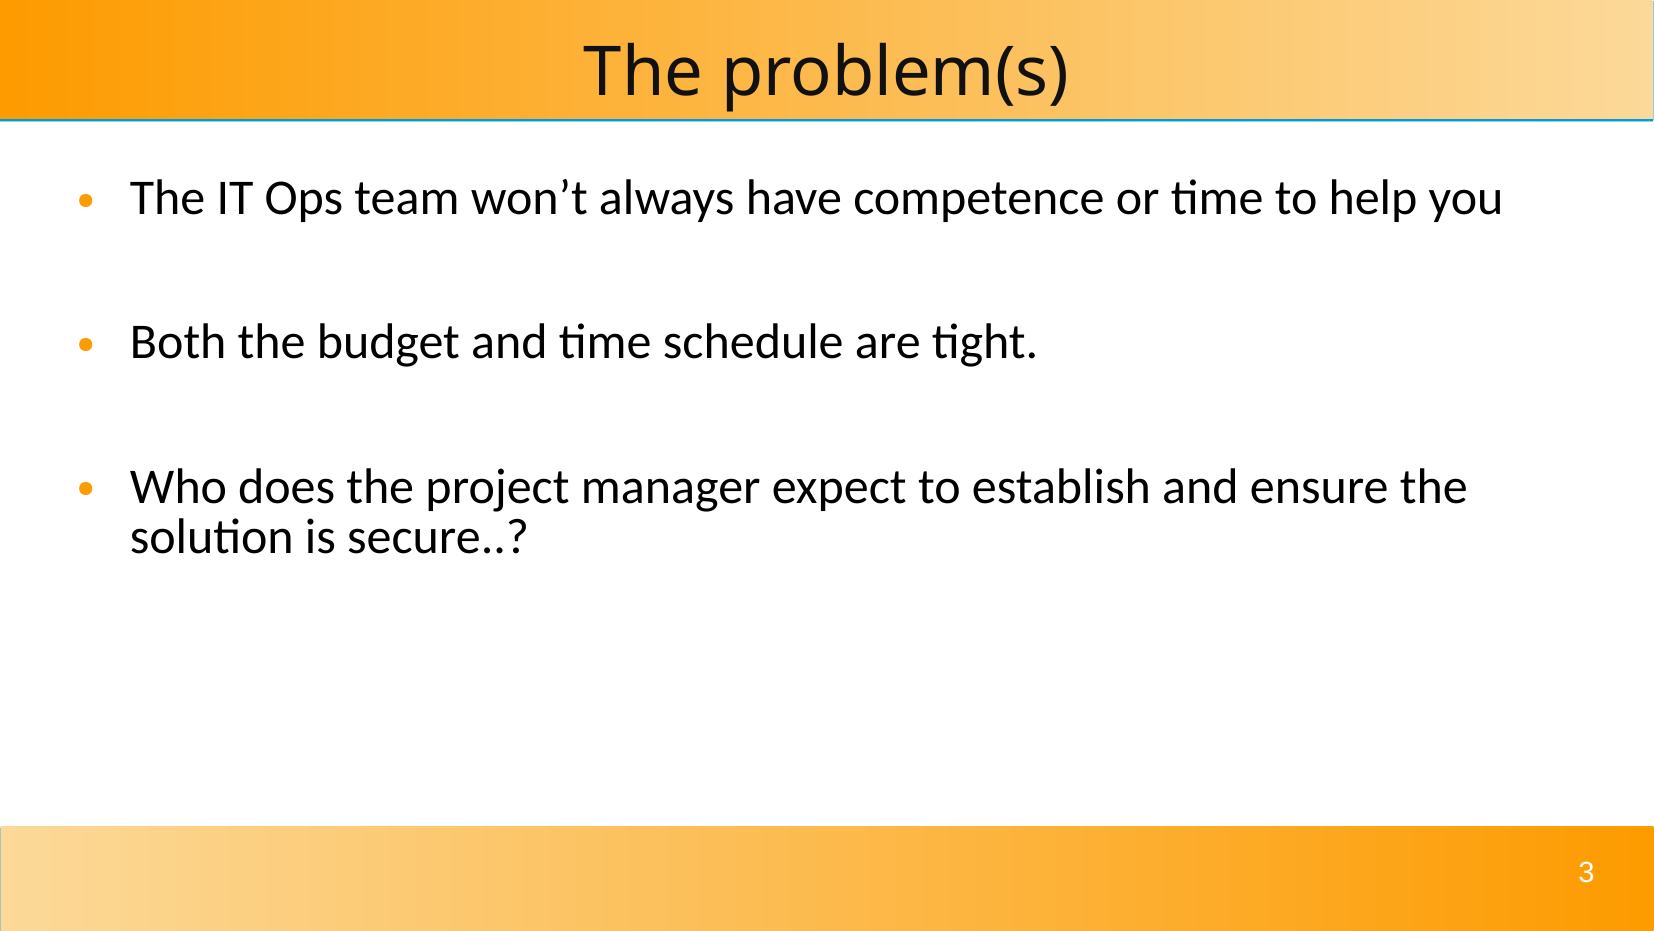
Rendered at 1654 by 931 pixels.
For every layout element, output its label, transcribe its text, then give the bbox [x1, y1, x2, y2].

title The problem(s) [59, 26, 1595, 111]
title Networking [1101, 827, 1105, 930]
list The IT Ops team won’t always have competence or time to help you Both the budget and time schedule are tight. Who does the project manager expect to establish and ensure the solution is secure..? [59, 177, 1595, 768]
